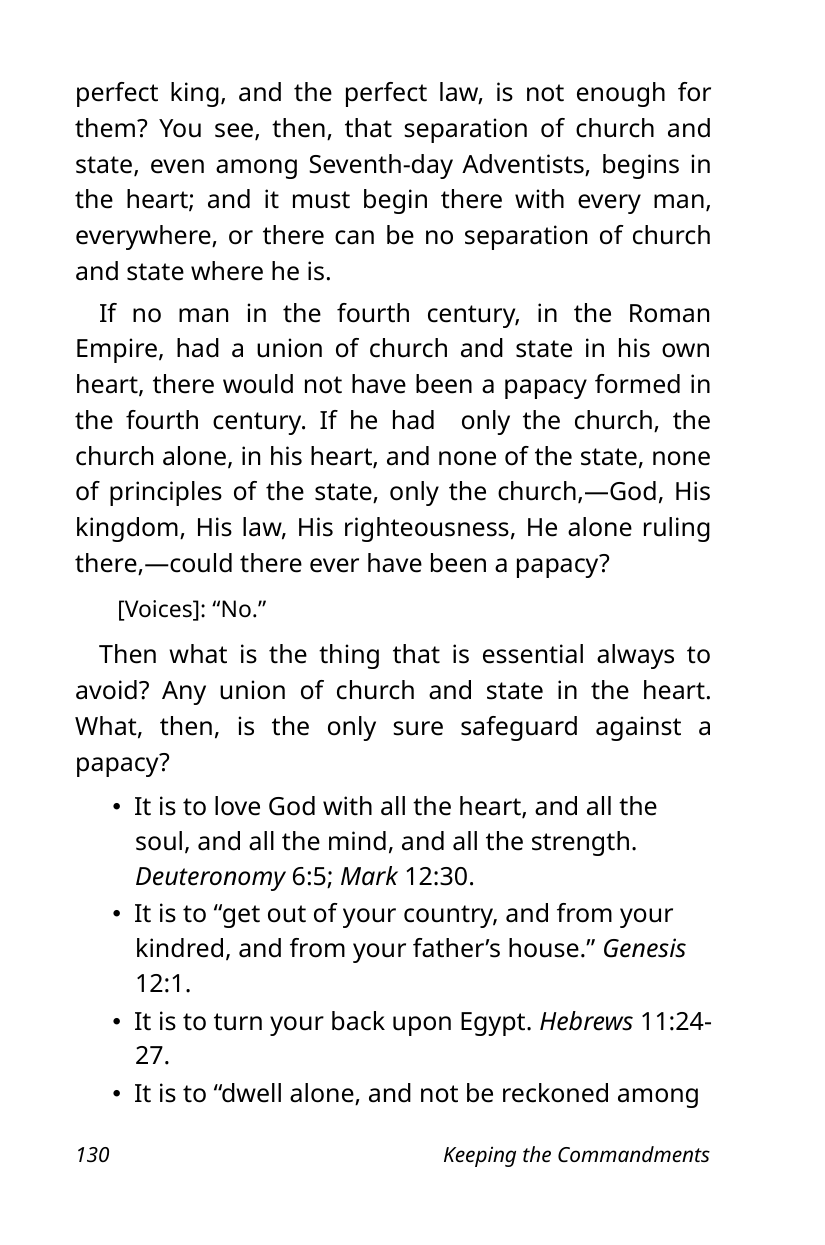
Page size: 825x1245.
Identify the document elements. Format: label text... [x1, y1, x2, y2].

list It is to turn your back upon Egypt. Hebrews 11:24-27. [112, 1003, 712, 1072]
list It is to “get out of your country, and from your kindred, and from your father’s house.” Genesis 12:1. [112, 896, 712, 999]
text If no man in the fourth century, in the Roman Empire, had a union of church and state in his own heart, there would not have been a papacy formed in the fourth century. If he had only the church, the church alone, in his heart, and none of the state, none of principles of the state, only the church,—God, His kingdom, His law, His righteousness, He alone ruling there,—could there ever have been a papacy? [75, 295, 712, 579]
text perfect king, and the perfect law, is not enough for them? You see, then, that separation of church and state, even among Seventh-day Adventists, begins in the heart; and it must begin there with every man, everywhere, or there can be no separation of church and state where he is. [75, 75, 712, 288]
list It is to “dwell alone, and not be reckoned among [112, 1076, 712, 1109]
text Then what is the thing that is essential always to avoid? Any union of church and state in the heart. What, then, is the only sure safeguard against a papacy? [75, 637, 712, 778]
list It is to love God with all the heart, and all the soul, and all the mind, and all the strength. Deuteronomy 6:5; Mark 12:30. [112, 789, 712, 892]
text [Voices]: “No.” [99, 593, 688, 624]
